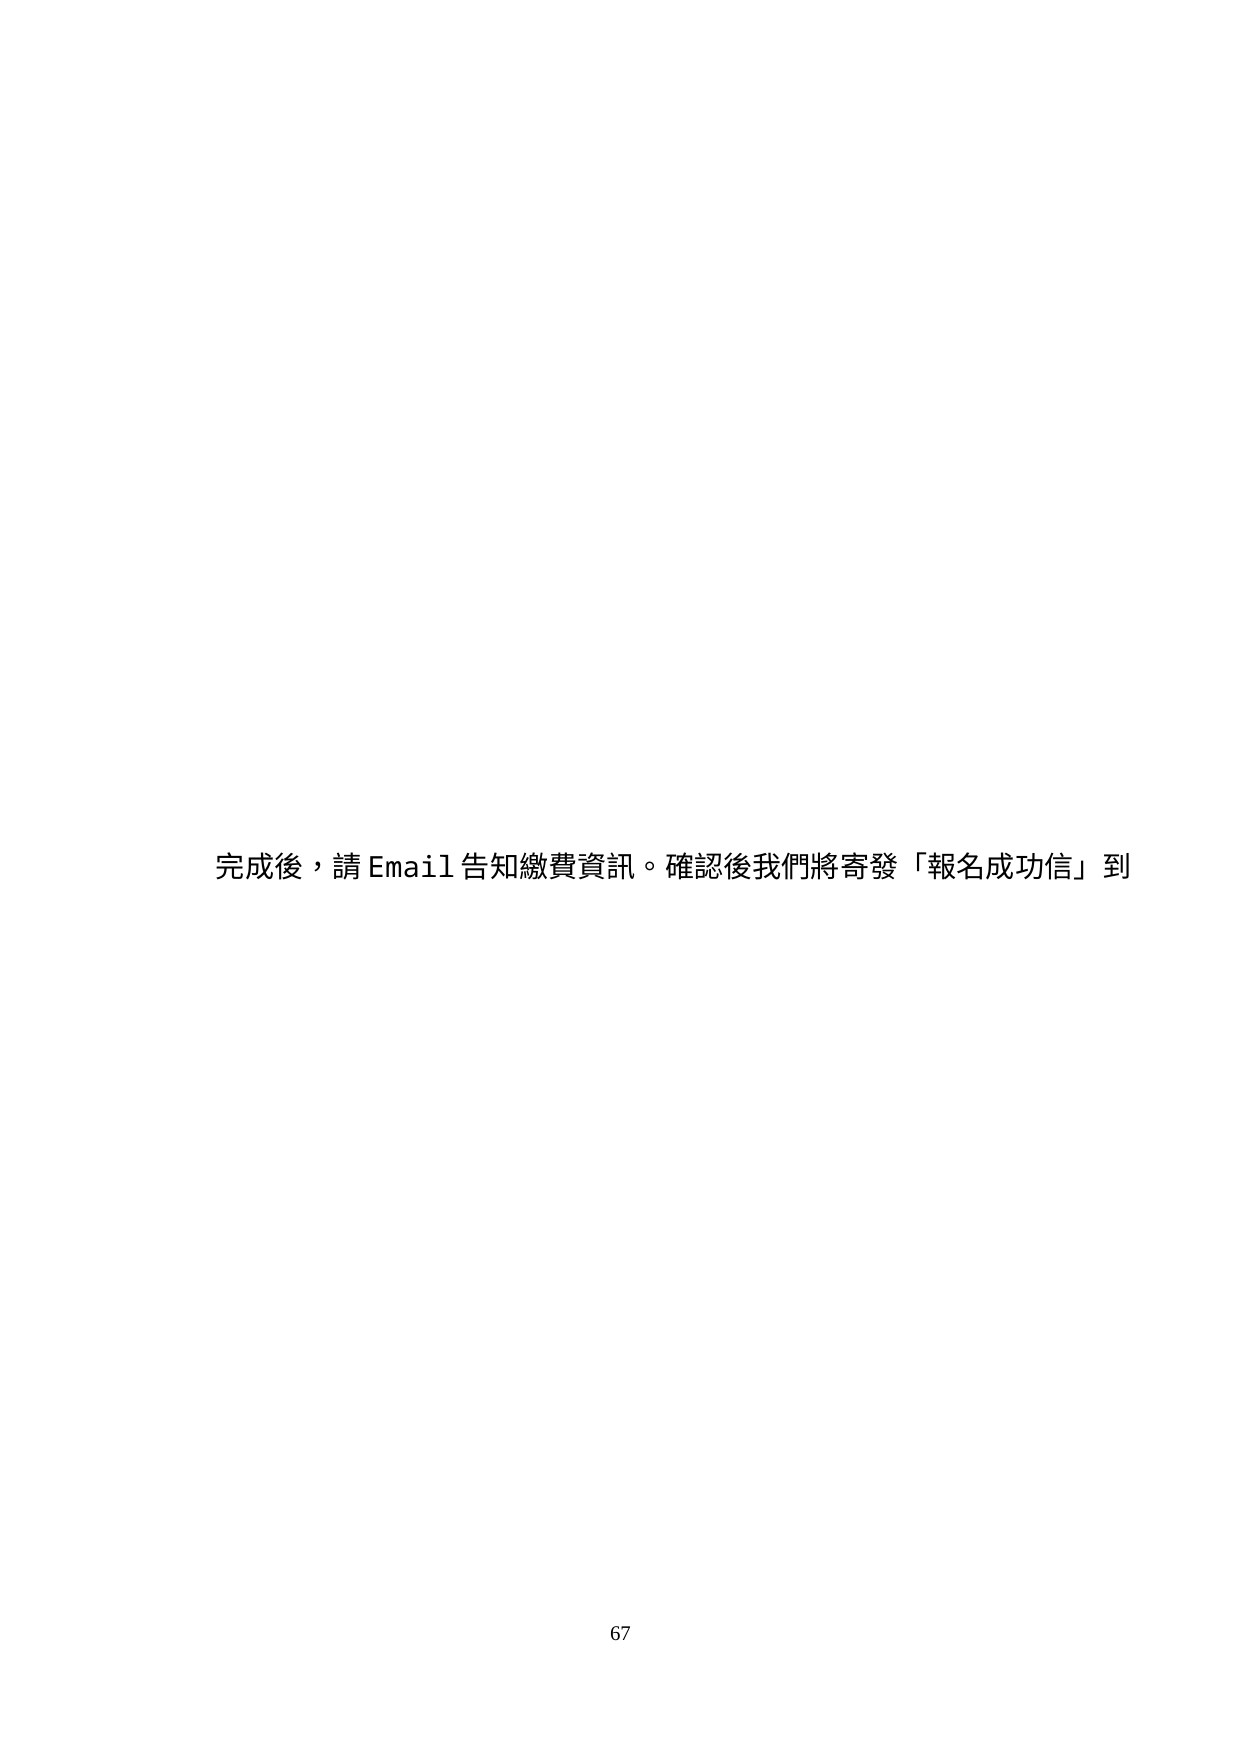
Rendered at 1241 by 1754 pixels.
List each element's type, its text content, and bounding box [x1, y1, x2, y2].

list 完成後，請Email告知繳費資訊。確認後我們將寄發「報名成功信」到 [157, 823, 1134, 886]
